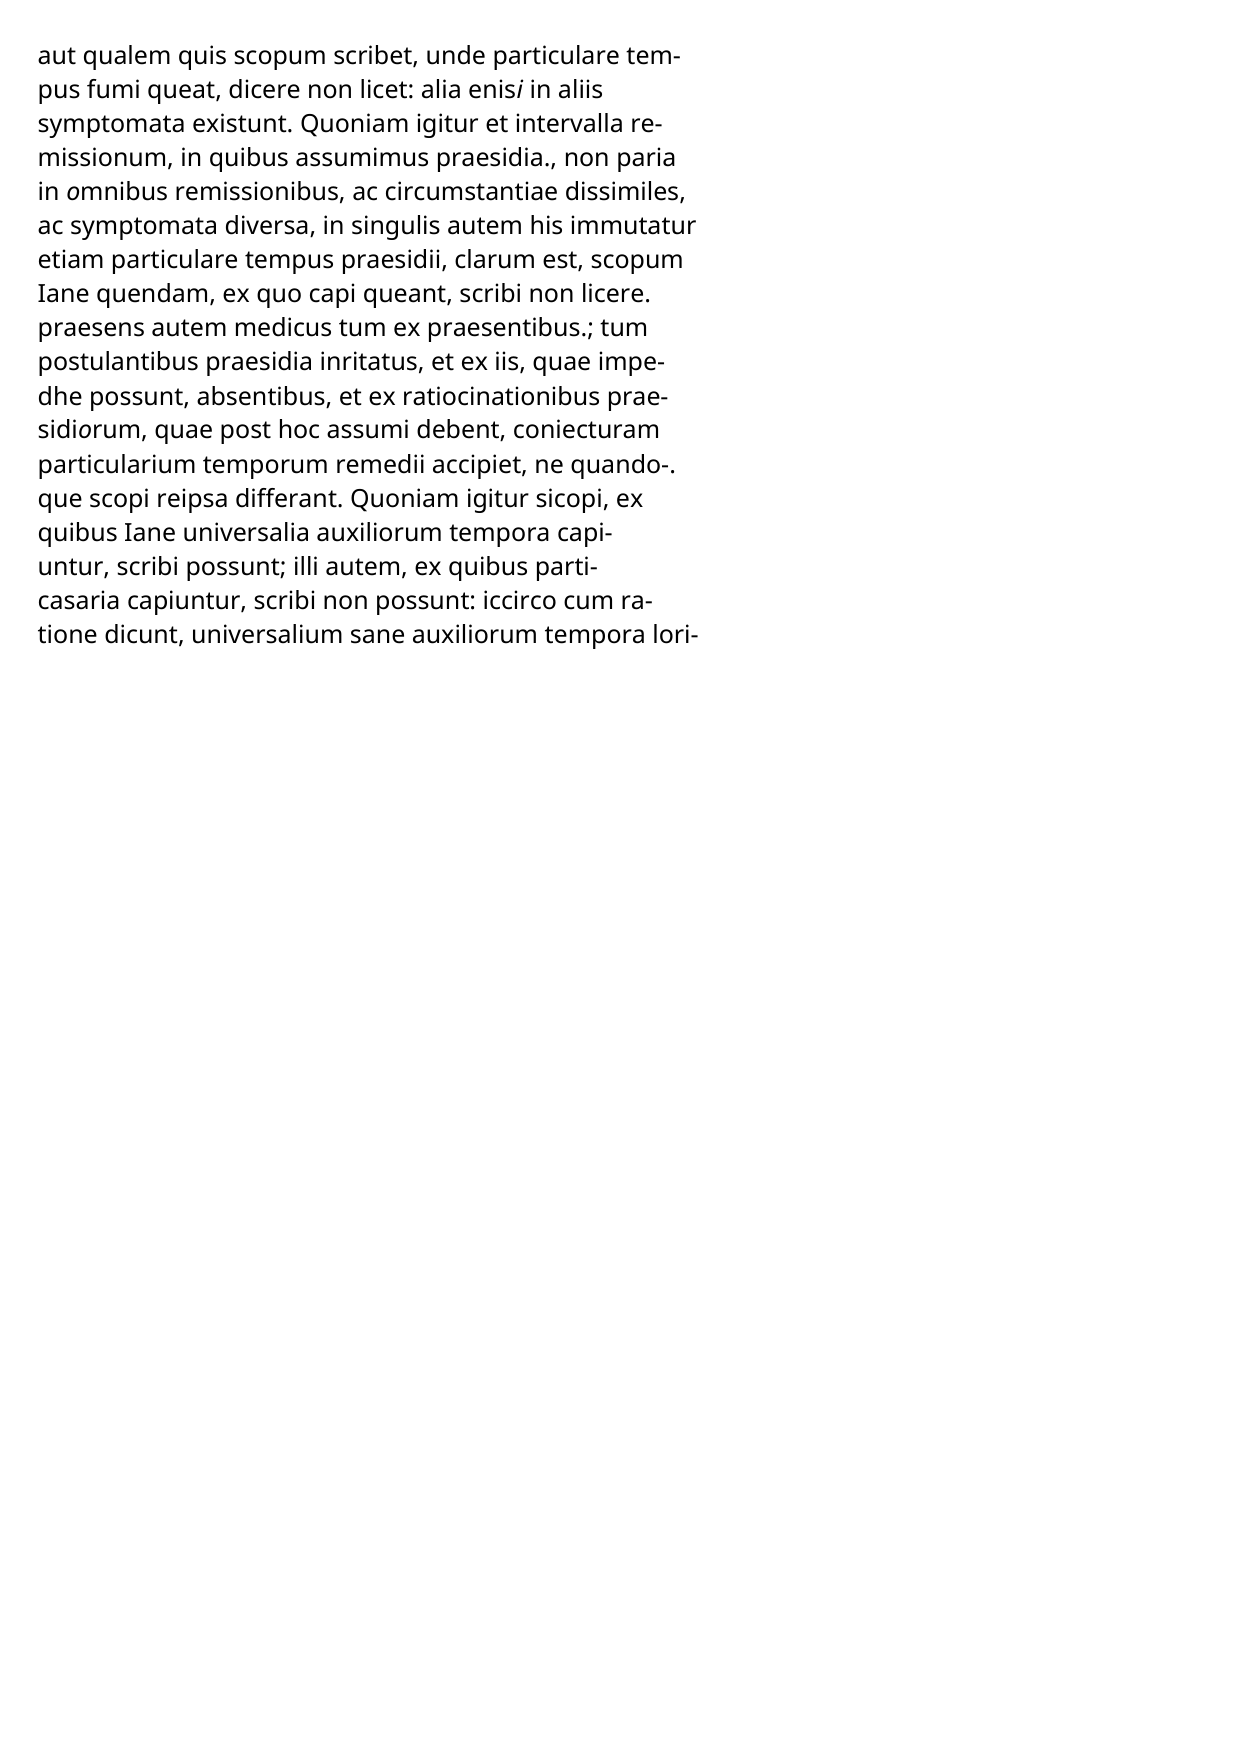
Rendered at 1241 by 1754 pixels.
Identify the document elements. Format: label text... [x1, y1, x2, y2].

text aut qualem quis scopum scribet, unde particulare tem- pus fumi queat, dicere non licet: alia enisi in aliis symptomata existunt. Quoniam igitur et intervalla re- missionum, in quibus assumimus praesidia., non paria in omnibus remissionibus, ac circumstantiae dissimiles, ac symptomata diversa, in singulis autem his immutatur etiam particulare tempus praesidii, clarum est, scopum Iane quendam, ex quo capi queant, scribi non licere. praesens autem medicus tum ex praesentibus.; tum postulantibus praesidia inritatus, et ex iis, quae impe- dhe possunt, absentibus, et ex ratiocinationibus prae- sidiorum, quae post hoc assumi debent, coniecturam particularium temporum remedii accipiet, ne quando-. que scopi reipsa differant. Quoniam igitur sicopi, ex quibus Iane universalia auxiliorum tempora capi- untur, scribi possunt; illi autem, ex quibus parti- casaria capiuntur, scribi non possunt: iccirco cum ra- tione dicunt, universalium sane auxiliorum tempora lori- [37, 37, 1203, 651]
